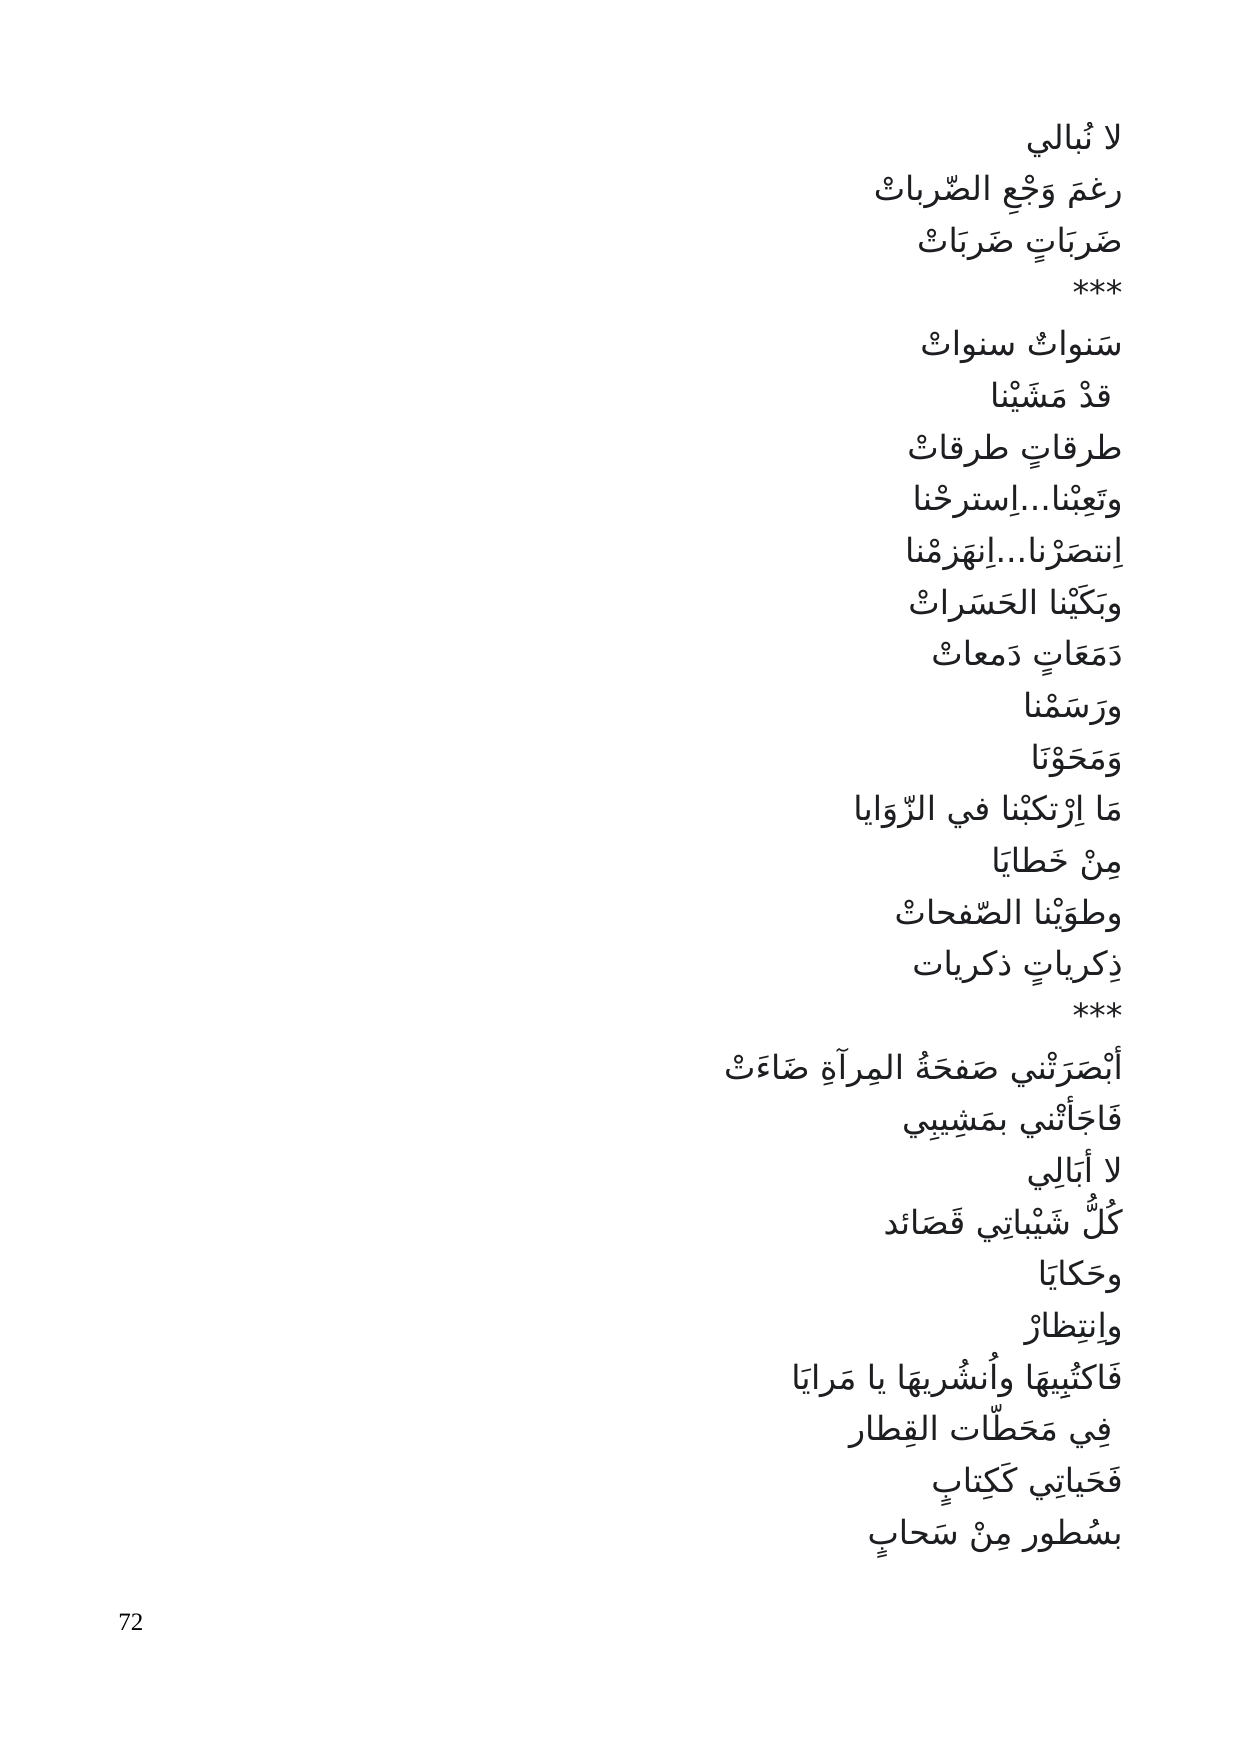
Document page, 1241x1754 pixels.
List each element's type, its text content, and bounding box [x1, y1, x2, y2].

text فِي مَحَطّات القِطار [118, 1410, 1122, 1449]
text ذِكرياتٍ ذكريات [118, 945, 1122, 984]
text وبَكَيْنا الحَسَراتْ [118, 583, 1122, 622]
text مِنْ خَطايَا [118, 841, 1122, 880]
text ورَسَمْنا [118, 686, 1122, 725]
text فَاجَأتْني بمَشِيبِي [118, 1100, 1122, 1139]
text لا أبَالِي [118, 1151, 1122, 1190]
text طرقاتٍ طرقاتْ [118, 428, 1122, 467]
text أبْصَرَتْني صَفحَةُ المِرآةِ ضَاءَتْ [118, 1048, 1122, 1087]
text فَحَياتِي كَكِتابٍ [118, 1461, 1122, 1500]
text فَاكتُبِِيهَا واُنشُريهَا يا مَرايَا [118, 1358, 1122, 1397]
text وتَعِبْنا...اِسترحْنا [118, 480, 1122, 519]
text دَمَعَاتٍ دَمعاتْ [118, 635, 1122, 674]
text *** [118, 273, 1122, 312]
text وَمَحَوْنَا [118, 738, 1122, 777]
text رغمَ وَجْعِ الضّرباتْ [118, 170, 1122, 209]
text سَنواتٌ سنواتْ [118, 325, 1122, 364]
text كُلُّ شَيْباتِي قَصَائد [118, 1203, 1122, 1242]
text وحَكايَا [118, 1255, 1122, 1294]
text مَا اِرْتكبْنا في الزّوَايا [118, 790, 1122, 829]
text قدْ مَشَيْنا [118, 376, 1122, 415]
text وطوَيْنا الصّفحاتْ [118, 893, 1122, 932]
text لا نُبالي [118, 118, 1122, 157]
text واِنتِظارْ [118, 1306, 1122, 1345]
text اِنتصَرْنا...اِنهَزمْنا [118, 531, 1122, 570]
text *** [118, 996, 1122, 1035]
text بسُطور مِنْ سَحابٍ [118, 1513, 1122, 1552]
text ضَربَاتٍ ضَربَاتْ [118, 221, 1122, 260]
